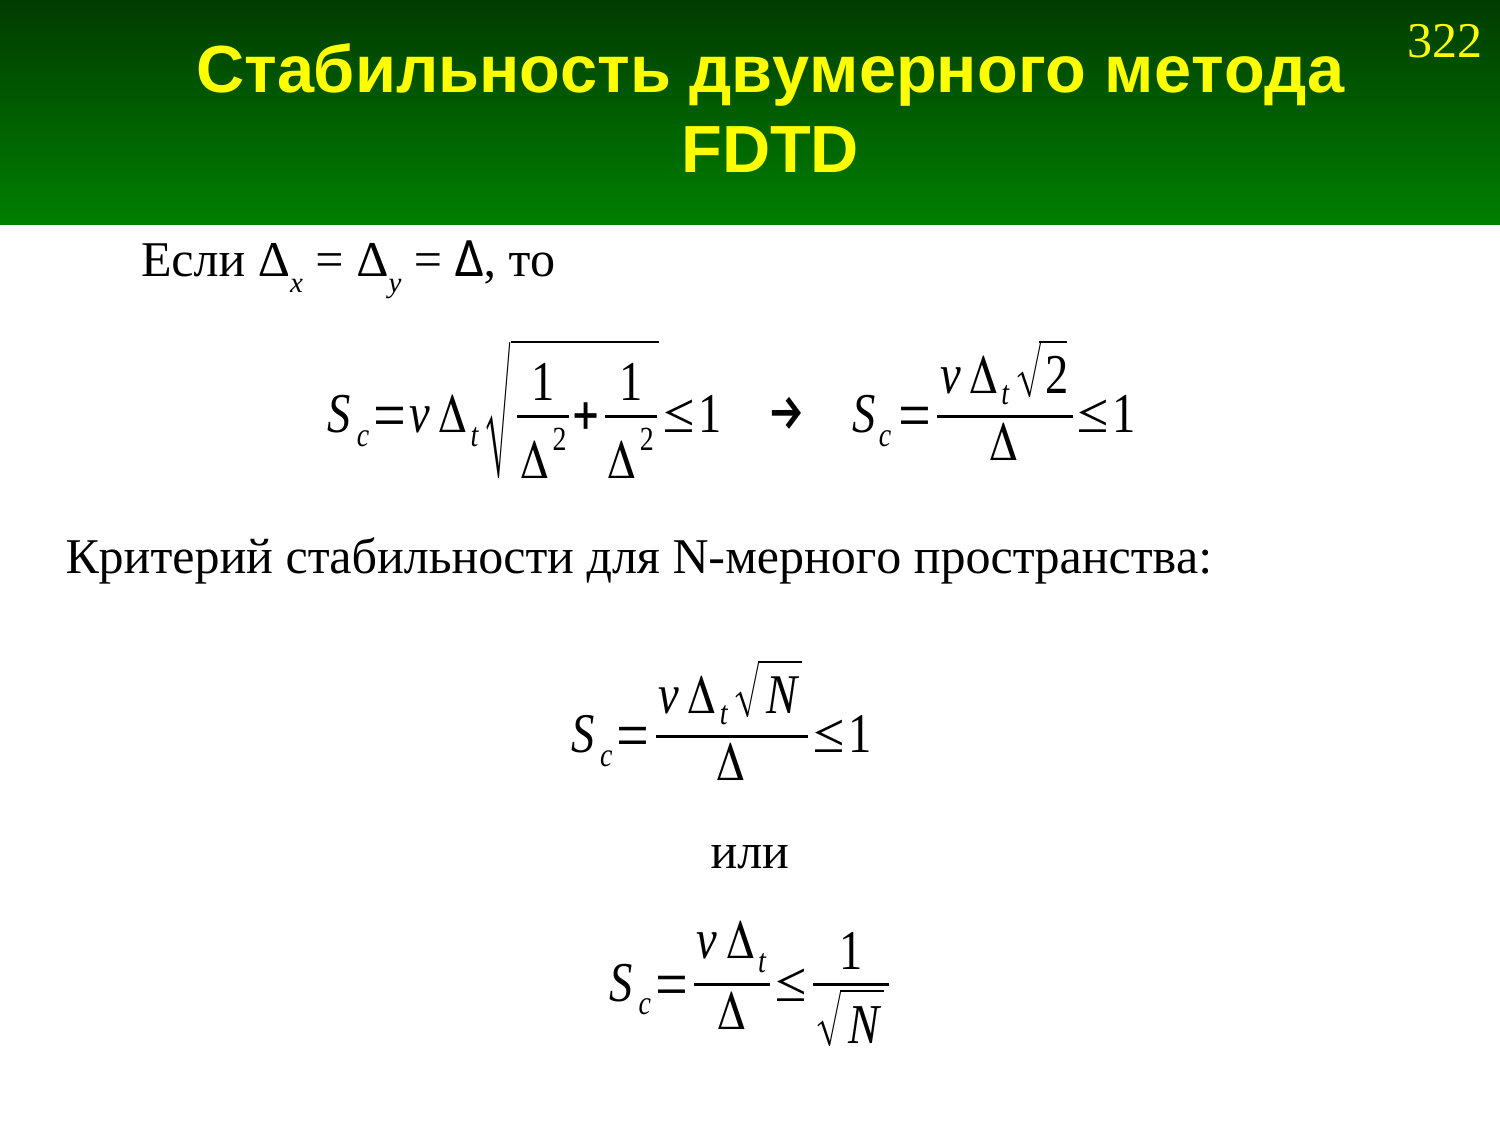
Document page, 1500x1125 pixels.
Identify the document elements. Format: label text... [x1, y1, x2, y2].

chart [594, 909, 903, 1056]
text_box Если Δx = Δy = Δ, то [126, 218, 1472, 306]
text_box Критерий стабильности для N-мерного пространства: [50, 515, 1229, 591]
title Стабильность двумерного метода FDTD [100, 7, 1441, 204]
text_box или [695, 811, 805, 886]
chart [556, 657, 883, 786]
chart [313, 337, 1148, 483]
